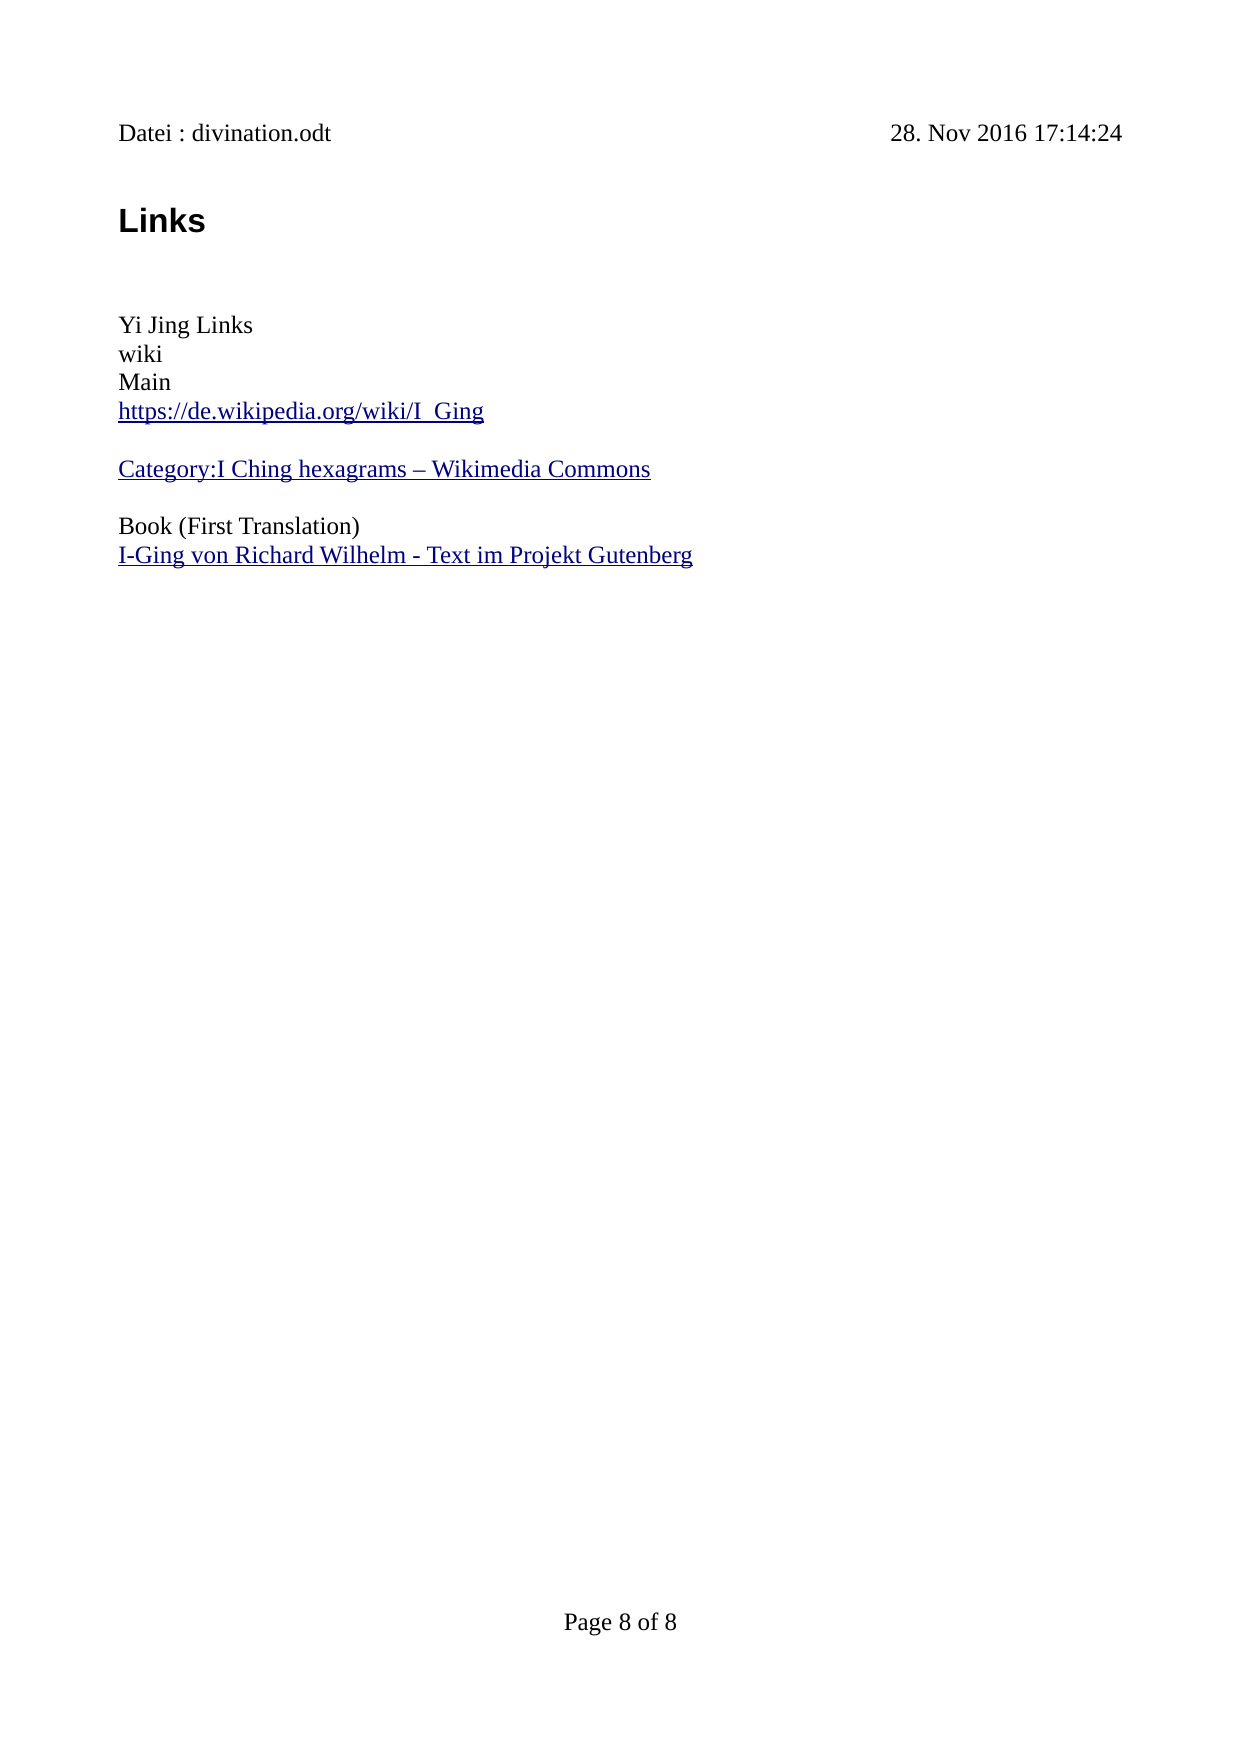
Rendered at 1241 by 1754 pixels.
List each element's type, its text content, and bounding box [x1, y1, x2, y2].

text https://de.wikipedia.org/wiki/I_Ging [118, 396, 1122, 425]
text Category:I Ching hexagrams – Wikimedia Commons [118, 454, 1122, 482]
text I-Ging von Richard Wilhelm - Text im Projekt Gutenberg [118, 540, 1122, 569]
text Main [118, 367, 1122, 396]
text wiki [118, 339, 1122, 367]
text Book (First Translation) [118, 511, 1122, 540]
subtitle Links [118, 201, 1122, 240]
text Yi Jing Links [118, 310, 1122, 339]
